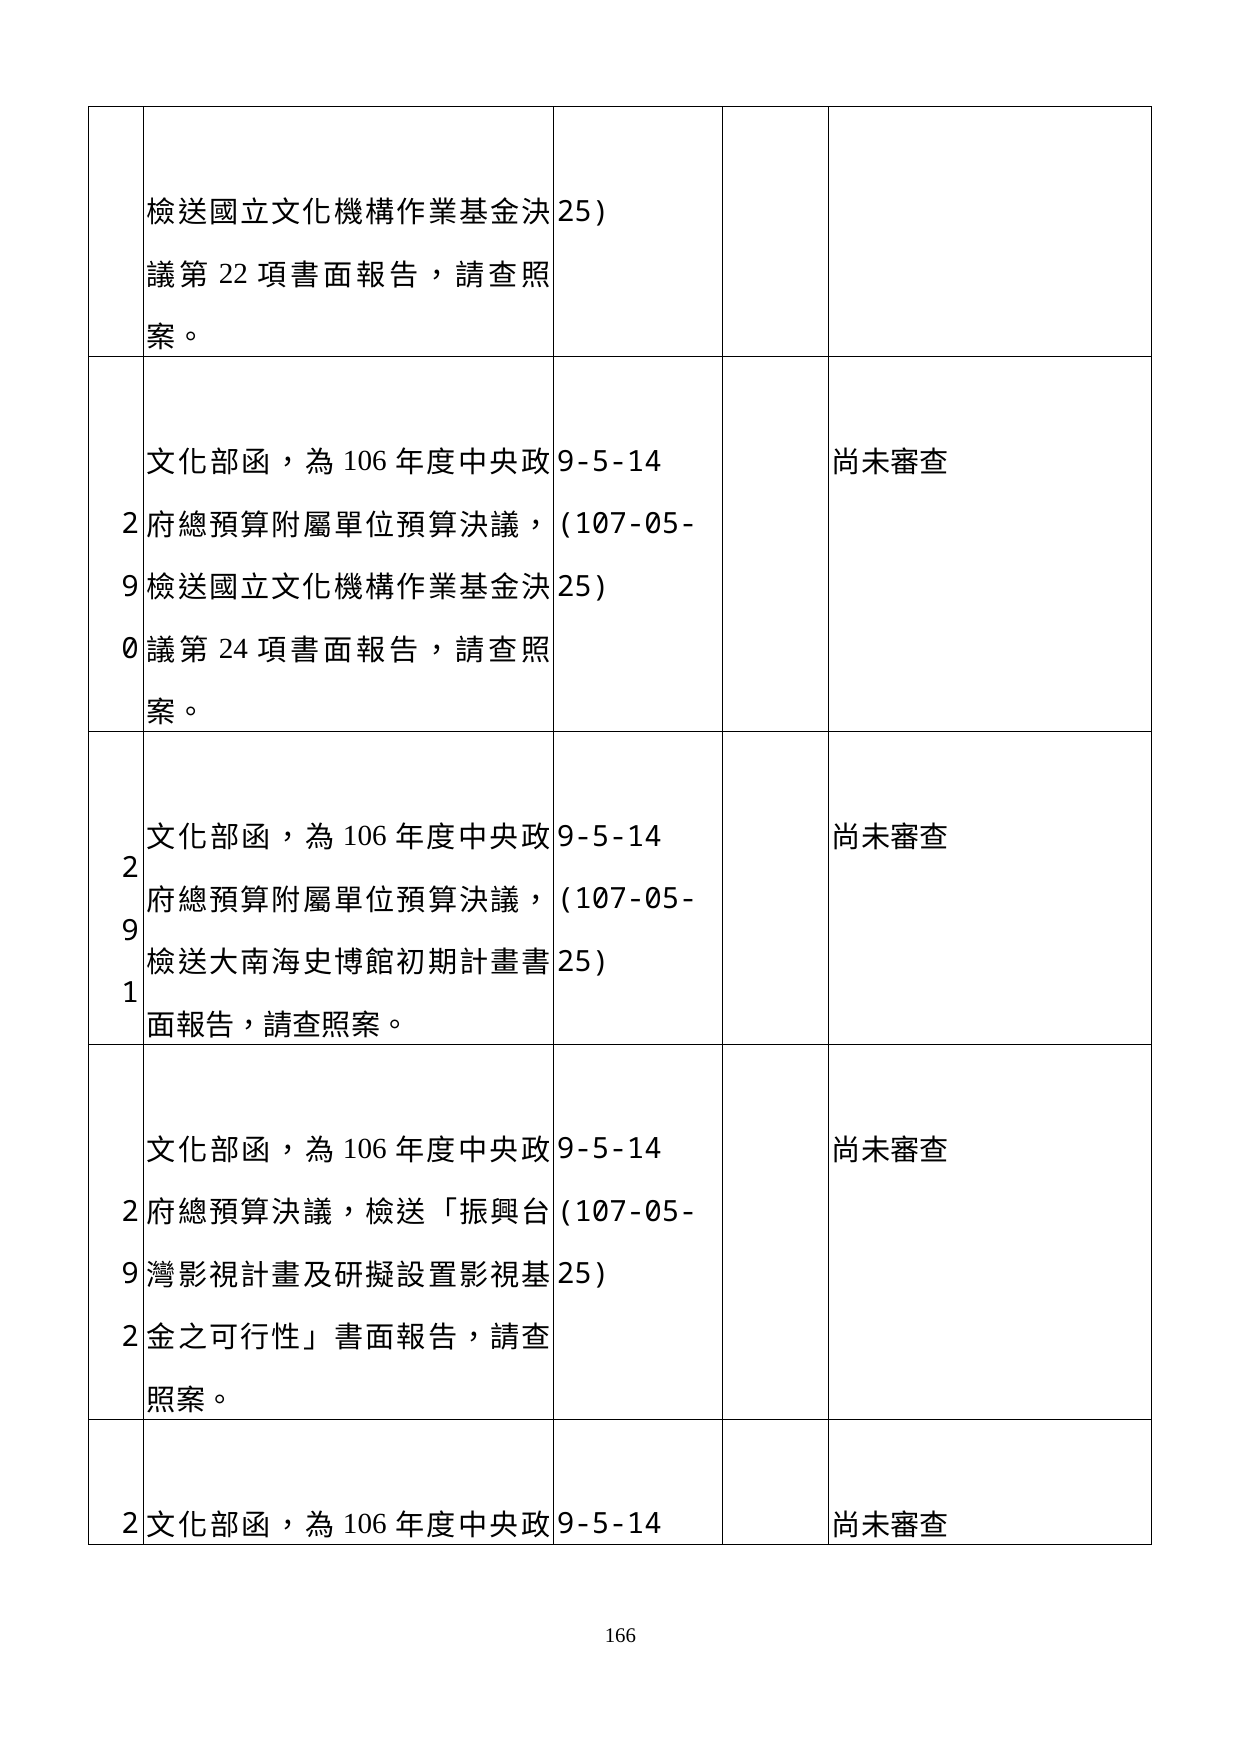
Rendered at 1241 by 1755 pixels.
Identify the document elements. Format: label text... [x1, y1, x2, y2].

table_cell 文化部函，為106年度中央政 [144, 1420, 553, 1543]
table_cell [723, 357, 828, 731]
table_cell 文化部函，為106年度中央政府總預算附屬單位預算決議，檢送大南海史博館初期計畫書面報告，請查照案。 [144, 732, 553, 1043]
table_cell 9-5-14 (107-05-25) [554, 357, 722, 731]
table_cell [89, 732, 143, 1043]
table_cell 檢送國立文化機構作業基金決議第22項書面報告，請查照案。 [144, 107, 553, 356]
table_cell 尚未審查 [829, 732, 1151, 1043]
table_cell [89, 357, 143, 731]
table_cell [723, 1045, 828, 1418]
table_cell 文化部函，為106年度中央政府總預算決議，檢送「振興台灣影視計畫及研擬設置影視基金之可行性」書面報告，請查照案。 [144, 1045, 553, 1418]
table_cell [89, 1045, 143, 1418]
table_cell 尚未審查 [829, 1420, 1151, 1543]
table_cell 文化部函，為106年度中央政府總預算附屬單位預算決議，檢送國立文化機構作業基金決議第24項書面報告，請查照案。 [144, 357, 553, 731]
table_cell [829, 107, 1151, 356]
table_cell 尚未審查 [829, 357, 1151, 731]
table_cell 9-5-14 (107-05-25) [554, 732, 722, 1043]
table_cell [723, 732, 828, 1043]
table_cell 尚未審查 [829, 1045, 1151, 1418]
table_cell [723, 1420, 828, 1543]
table_cell [89, 1420, 143, 1543]
table_cell 9-5-14 (107-05-25) [554, 1045, 722, 1418]
table_cell [89, 107, 143, 356]
table_cell 25) [554, 107, 722, 356]
table_cell 9-5-14 [554, 1420, 722, 1543]
table_cell [723, 107, 828, 356]
